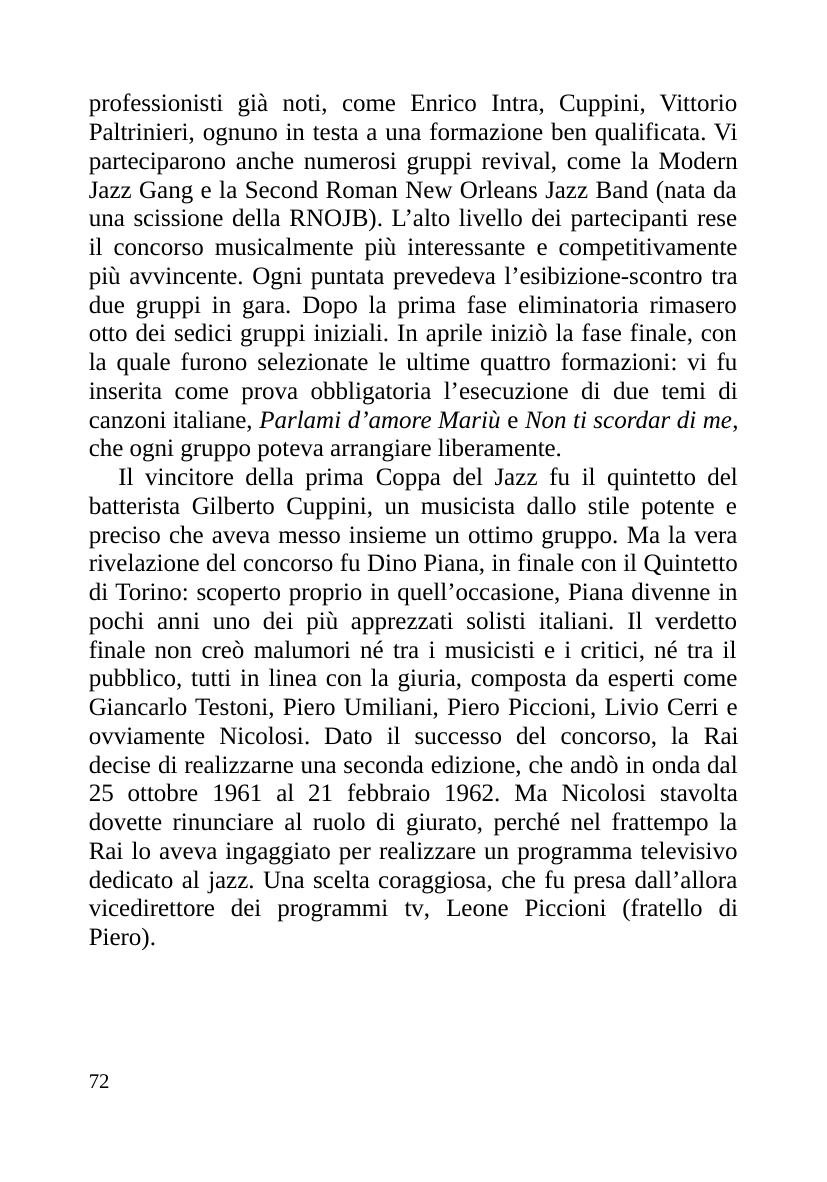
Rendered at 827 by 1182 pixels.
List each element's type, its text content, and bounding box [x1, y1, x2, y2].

text Il vincitore della prima Coppa del Jazz fu il quintetto del batterista Gilberto Cuppini, un musicista dallo stile potente e preciso che aveva messo insieme un ottimo gruppo. Ma la vera rivelazione del concorso fu Dino Piana, in finale con il Quintetto di Torino: scoperto proprio in quell’occasione, Piana divenne in pochi anni uno dei più apprezzati solisti italiani. Il verdetto finale non creò malumori né tra i musicisti e i critici, né tra il pubblico, tutti in linea con la giuria, composta da esperti come Giancarlo Testoni, Piero Umiliani, Piero Piccioni, Livio Cerri e ovviamente Nicolosi. Dato il successo del concorso, la Rai decise di realizzarne una seconda edizione, che andò in onda dal 25 ottobre 1961 al 21 febbraio 1962. Ma Nicolosi stavolta dovette rinunciare al ruolo di giurato, perché nel frattempo la Rai lo aveva ingaggiato per realizzare un programma televisivo dedicato al jazz. Una scelta coraggiosa, che fu presa dall’allora vicedirettore dei programmi tv, Leone Piccioni (fratello di Piero). [88, 462, 738, 951]
text professionisti già noti, come Enrico Intra, Cuppini, Vittorio Paltrinieri, ognuno in testa a una formazione ben qualificata. Vi parteciparono anche numerosi gruppi revival, come la Modern Jazz Gang e la Second Roman New Orleans Jazz Band (nata da una scissione della RNOJB). L’alto livello dei partecipanti rese il concorso musicalmente più interessante e competitivamente più avvincente. Ogni puntata prevedeva l’esibizione-scontro tra due gruppi in gara. Dopo la prima fase eliminatoria rimasero otto dei sedici gruppi iniziali. In aprile iniziò la fase finale, con la quale furono selezionate le ultime quattro formazioni: vi fu inserita come prova obbligatoria l’esecuzione di due temi di canzoni italiane, Parlami d’amore Mariù e Non ti scordar di me, che ogni gruppo poteva arrangiare liberamente. [88, 88, 738, 462]
